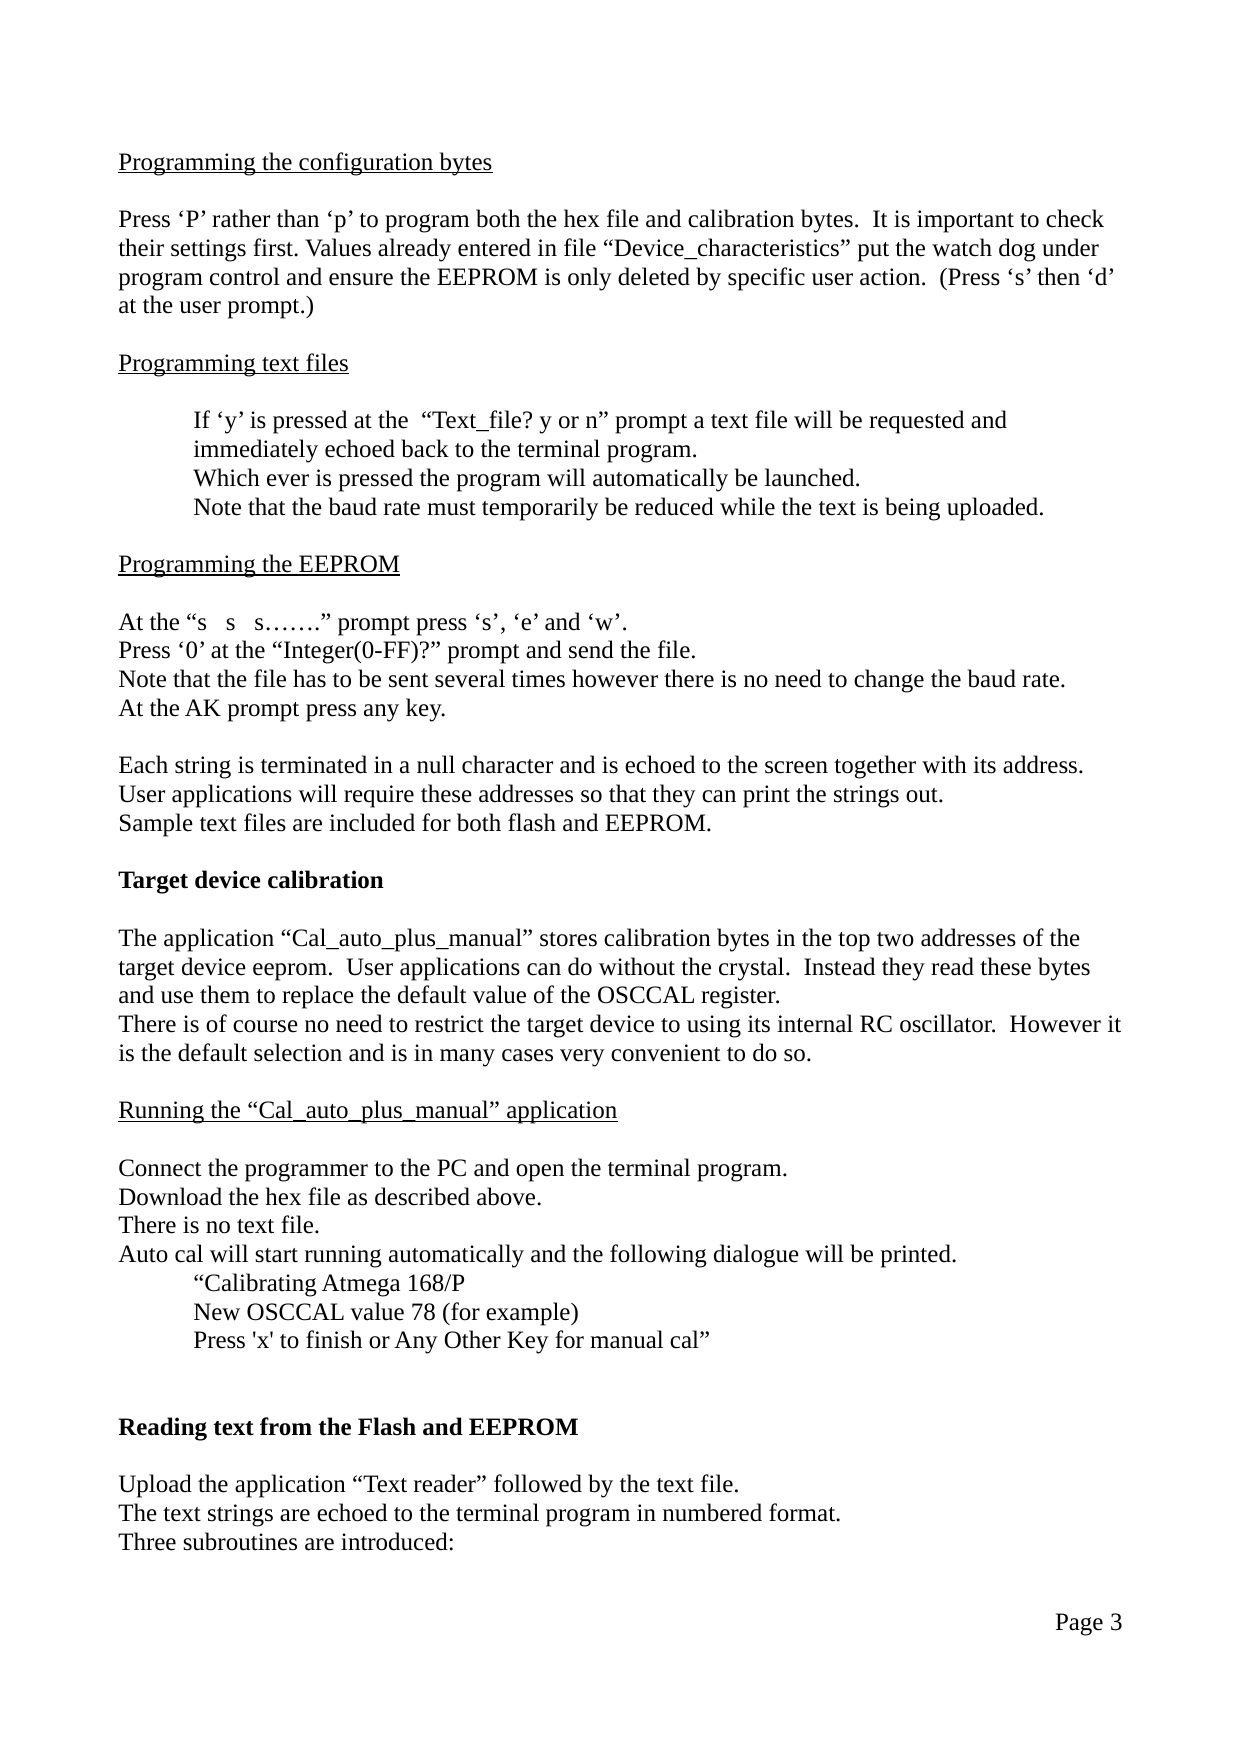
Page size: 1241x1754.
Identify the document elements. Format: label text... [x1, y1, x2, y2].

text “Calibrating Atmega 168/P [118, 1268, 1122, 1297]
text The text strings are echoed to the terminal program in numbered format. [118, 1498, 1122, 1527]
text Note that the baud rate must temporarily be reduced while the text is being uploaded. [118, 492, 1122, 521]
text Press ‘P’ rather than ‘p’ to program both the hex file and calibration bytes. It is important to check their settings first. Values already entered in file “Device_characteristics” put the watch dog under program control and ensure the EEPROM is only deleted by specific user action. (Press ‘s’ then ‘d’ at the user prompt.) [118, 204, 1122, 319]
text If ‘y’ is pressed at the “Text_file? y or n” prompt a text file will be requested and immediately echoed back to the terminal program. [118, 406, 1122, 463]
text Which ever is pressed the program will automatically be launched. [118, 463, 1122, 492]
text Upload the application “Text reader” followed by the text file. [118, 1469, 1122, 1498]
text Sample text files are included for both flash and EEPROM. [118, 808, 1122, 837]
text Reading text from the Flash and EEPROM [118, 1412, 1122, 1441]
text Running the “Cal_auto_plus_manual” application [118, 1096, 1122, 1124]
text Press 'x' to finish or Any Other Key for manual cal” [118, 1326, 1122, 1354]
text There is of course no need to restrict the target device to using its internal RC oscillator. However it is the default selection and is in many cases very convenient to do so. [118, 1009, 1122, 1067]
text Programming the configuration bytes [118, 147, 1122, 176]
text At the “s s s…….” prompt press ‘s’, ‘e’ and ‘w’. [118, 607, 1122, 636]
text There is no text file. [118, 1211, 1122, 1239]
text Programming text files [118, 348, 1122, 377]
text Programming the EEPROM [118, 549, 1122, 578]
text Connect the programmer to the PC and open the terminal program. [118, 1153, 1122, 1182]
text User applications will require these addresses so that they can print the strings out. [118, 779, 1122, 808]
text Each string is terminated in a null character and is echoed to the screen together with its address. [118, 751, 1122, 779]
text Three subroutines are introduced: [118, 1527, 1122, 1556]
text At the AK prompt press any key. [118, 693, 1122, 722]
text Target device calibration [118, 866, 1122, 894]
text Note that the file has to be sent several times however there is no need to change the baud rate. [118, 664, 1122, 693]
text Auto cal will start running automatically and the following dialogue will be printed. [118, 1239, 1122, 1268]
text The application “Cal_auto_plus_manual” stores calibration bytes in the top two addresses of the target device eeprom. User applications can do without the crystal. Instead they read these bytes and use them to replace the default value of the OSCCAL register. [118, 923, 1122, 1009]
text Download the hex file as described above. [118, 1182, 1122, 1211]
text New OSCCAL value 78 (for example) [118, 1297, 1122, 1326]
text Press ‘0’ at the “Integer(0-FF)?” prompt and send the file. [118, 636, 1122, 664]
